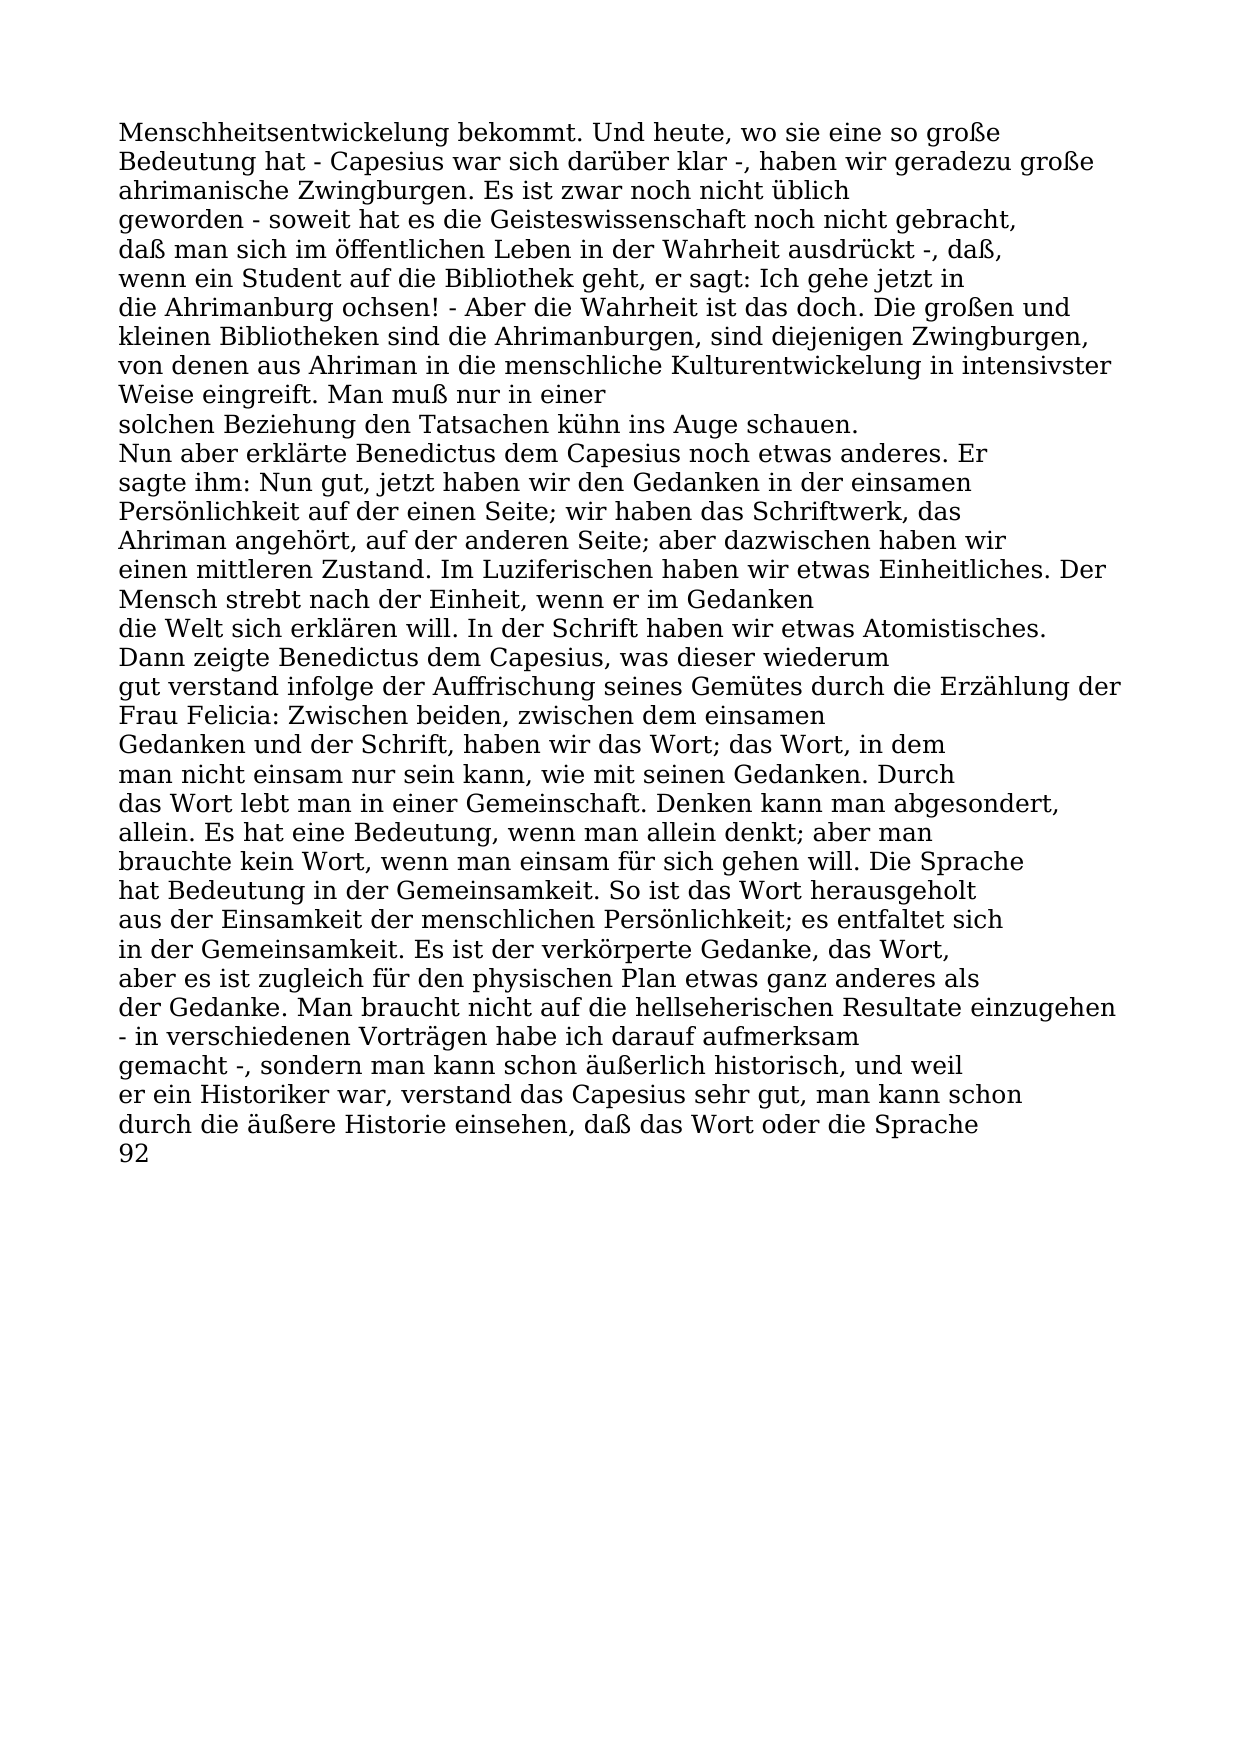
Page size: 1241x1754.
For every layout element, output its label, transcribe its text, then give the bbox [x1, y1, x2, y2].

text der Gedanke. Man braucht nicht auf die hellseherischen Resultate einzugehen - in verschiedenen Vorträgen habe ich darauf aufmerksam [118, 993, 1122, 1051]
text einen mittleren Zustand. Im Luziferischen haben wir etwas Einheitliches. Der Mensch strebt nach der Einheit, wenn er im Gedanken [118, 556, 1122, 614]
text aber es ist zugleich für den physischen Plan etwas ganz anderes als [118, 964, 1122, 993]
text aus der Einsamkeit der menschlichen Persönlichkeit; es entfaltet sich [118, 906, 1122, 935]
text hat Bedeutung in der Gemeinsamkeit. So ist das Wort herausgeholt [118, 876, 1122, 906]
text wenn ein Student auf die Bibliothek geht, er sagt: Ich gehe jetzt in [118, 264, 1122, 293]
text Bedeutung hat - Capesius war sich darüber klar -, haben wir geradezu große ahrimanische Zwingburgen. Es ist zwar noch nicht üblich [118, 147, 1122, 206]
text Ahriman angehört, auf der anderen Seite; aber dazwischen haben wir [118, 526, 1122, 556]
text man nicht einsam nur sein kann, wie mit seinen Gedanken. Durch [118, 760, 1122, 789]
text Gedanken und der Schrift, haben wir das Wort; das Wort, in dem [118, 731, 1122, 760]
text sagte ihm: Nun gut, jetzt haben wir den Gedanken in der einsamen [118, 468, 1122, 497]
text durch die äußere Historie einsehen, daß das Wort oder die Sprache [118, 1110, 1122, 1139]
text solchen Beziehung den Tatsachen kühn ins Auge schauen. [118, 410, 1122, 439]
text die Welt sich erklären will. In der Schrift haben wir etwas Atomistisches. Dann zeigte Benedictus dem Capesius, was dieser wiederum [118, 614, 1122, 672]
text daß man sich im öffentlichen Leben in der Wahrheit ausdrückt -, daß, [118, 235, 1122, 264]
text brauchte kein Wort, wenn man einsam für sich gehen will. Die Sprache [118, 847, 1122, 876]
text geworden - soweit hat es die Geisteswissenschaft noch nicht gebracht, [118, 206, 1122, 235]
text Nun aber erklärte Benedictus dem Capesius noch etwas anderes. Er [118, 439, 1122, 468]
text die Ahrimanburg ochsen! - Aber die Wahrheit ist das doch. Die großen und kleinen Bibliotheken sind die Ahrimanburgen, sind diejenigen Zwingburgen, von denen aus Ahriman in die menschliche Kulturentwickelung in intensivster Weise eingreift. Man muß nur in einer [118, 293, 1122, 410]
text gemacht -, sondern man kann schon äußerlich historisch, und weil [118, 1051, 1122, 1081]
text in der Gemeinsamkeit. Es ist der verkörperte Gedanke, das Wort, [118, 935, 1122, 964]
text Persönlichkeit auf der einen Seite; wir haben das Schriftwerk, das [118, 497, 1122, 526]
text 92 [118, 1139, 1122, 1168]
text er ein Historiker war, verstand das Capesius sehr gut, man kann schon [118, 1081, 1122, 1110]
text Menschheitsentwickelung bekommt. Und heute, wo sie eine so große [118, 118, 1122, 147]
text gut verstand infolge der Auffrischung seines Gemütes durch die Erzählung der Frau Felicia: Zwischen beiden, zwischen dem einsamen [118, 672, 1122, 731]
text das Wort lebt man in einer Gemeinschaft. Denken kann man abgesondert, allein. Es hat eine Bedeutung, wenn man allein denkt; aber man [118, 789, 1122, 847]
